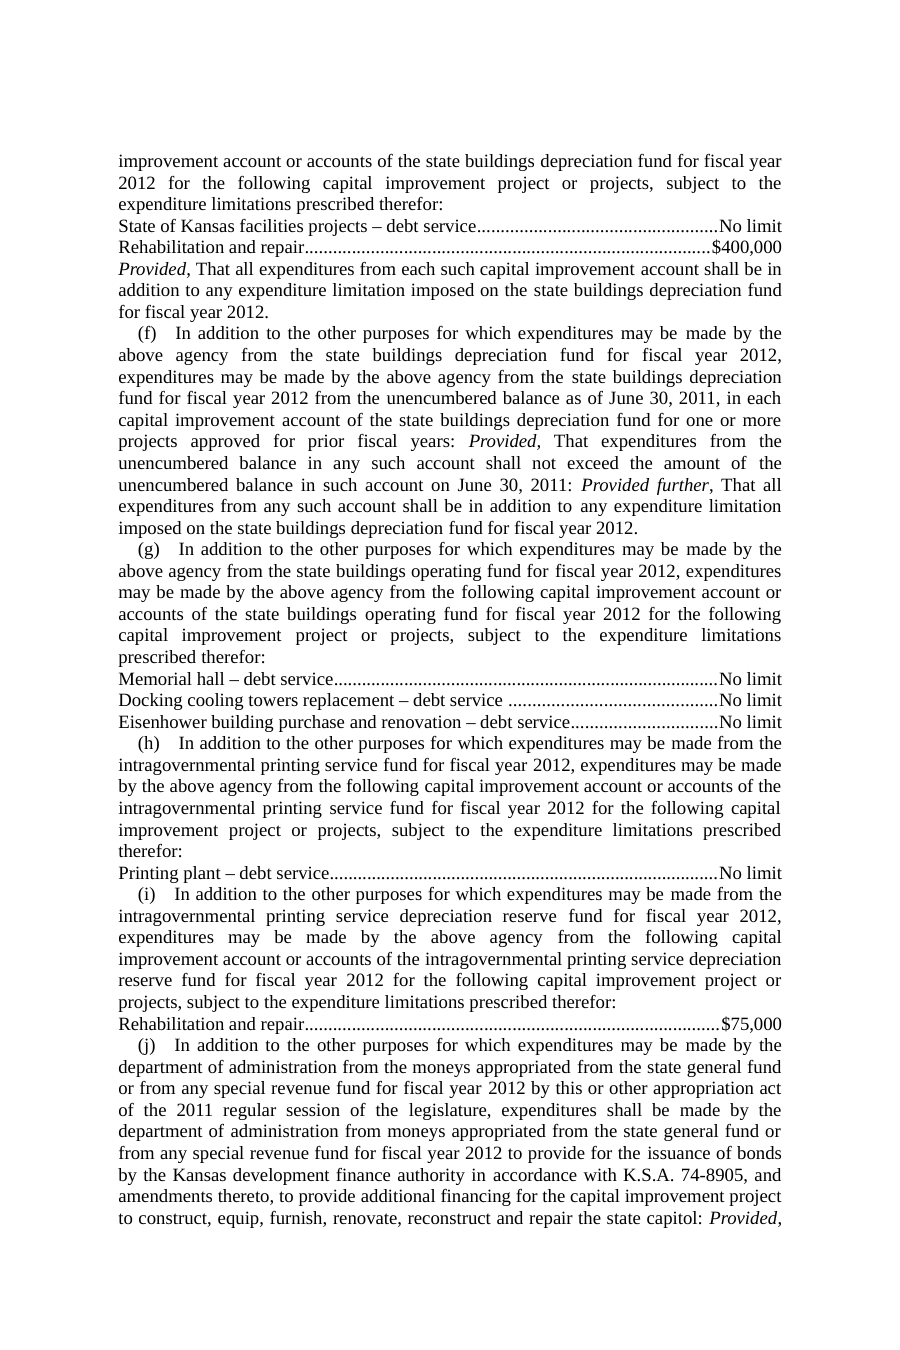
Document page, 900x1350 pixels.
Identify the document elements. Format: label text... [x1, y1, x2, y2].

text Memorial hall – debt service No limit [118, 667, 782, 689]
text (h) In addition to the other purposes for which expenditures may be made from the intragovernmental printing service fund for fiscal year 2012, expenditures may be made by the above agency from the following capital improvement account or accounts of the intragovernmental printing service fund for fiscal year 2012 for the following capital improvement project or projects, subject to the expenditure limitations prescribed therefor: [118, 732, 782, 862]
text (i) In addition to the other purposes for which expenditures may be made from the intragovernmental printing service depreciation reserve fund for fiscal year 2012, expenditures may be made by the above agency from the following capital improvement account or accounts of the intragovernmental printing service depreciation reserve fund for fiscal year 2012 for the following capital improvement project or projects, subject to the expenditure limitations prescribed therefor: [118, 883, 782, 1012]
text Printing plant – debt service No limit [118, 862, 782, 883]
text Rehabilitation and repair $75,000 [118, 1012, 782, 1034]
text (f) In addition to the other purposes for which expenditures may be made by the above agency from the state buildings depreciation fund for fiscal year 2012, expenditures may be made by the above agency from the state buildings depreciation fund for fiscal year 2012 from the unencumbered balance as of June 30, 2011, in each capital improvement account of the state buildings depreciation fund for one or more projects approved for prior fiscal years: Provided, That expenditures from the unencumbered balance in any such account shall not exceed the amount of the unencumbered balance in such account on June 30, 2011: Provided further, That all expenditures from any such account shall be in addition to any expenditure limitation imposed on the state buildings depreciation fund for fiscal year 2012. [118, 322, 782, 538]
text Docking cooling towers replacement – debt service No limit [118, 689, 782, 711]
text improvement account or accounts of the state buildings depreciation fund for fiscal year 2012 for the following capital improvement project or projects, subject to the expenditure limitations prescribed therefor: [118, 150, 782, 215]
text (j) In addition to the other purposes for which expenditures may be made by the department of administration from the moneys appropriated from the state general fund or from any special revenue fund for fiscal year 2012 by this or other appropriation act of the 2011 regular session of the legislature, expenditures shall be made by the department of administration from moneys appropriated from the state general fund or from any special revenue fund for fiscal year 2012 to provide for the issuance of bonds by the Kansas development finance authority in accordance with K.S.A. 74-8905, and amendments thereto, to provide additional financing for the capital improvement project to construct, equip, furnish, renovate, reconstruct and repair the state capitol: Provided, [118, 1034, 782, 1228]
text Eisenhower building purchase and renovation – debt service No limit [118, 711, 782, 732]
text (g) In addition to the other purposes for which expenditures may be made by the above agency from the state buildings operating fund for fiscal year 2012, expenditures may be made by the above agency from the following capital improvement account or accounts of the state buildings operating fund for fiscal year 2012 for the following capital improvement project or projects, subject to the expenditure limitations prescribed therefor: [118, 538, 782, 667]
text Provided, That all expenditures from each such capital improvement account shall be in addition to any expenditure limitation imposed on the state buildings depreciation fund for fiscal year 2012. [118, 258, 782, 322]
text Rehabilitation and repair $400,000 [118, 236, 782, 258]
text State of Kansas facilities projects – debt service No limit [118, 215, 782, 236]
